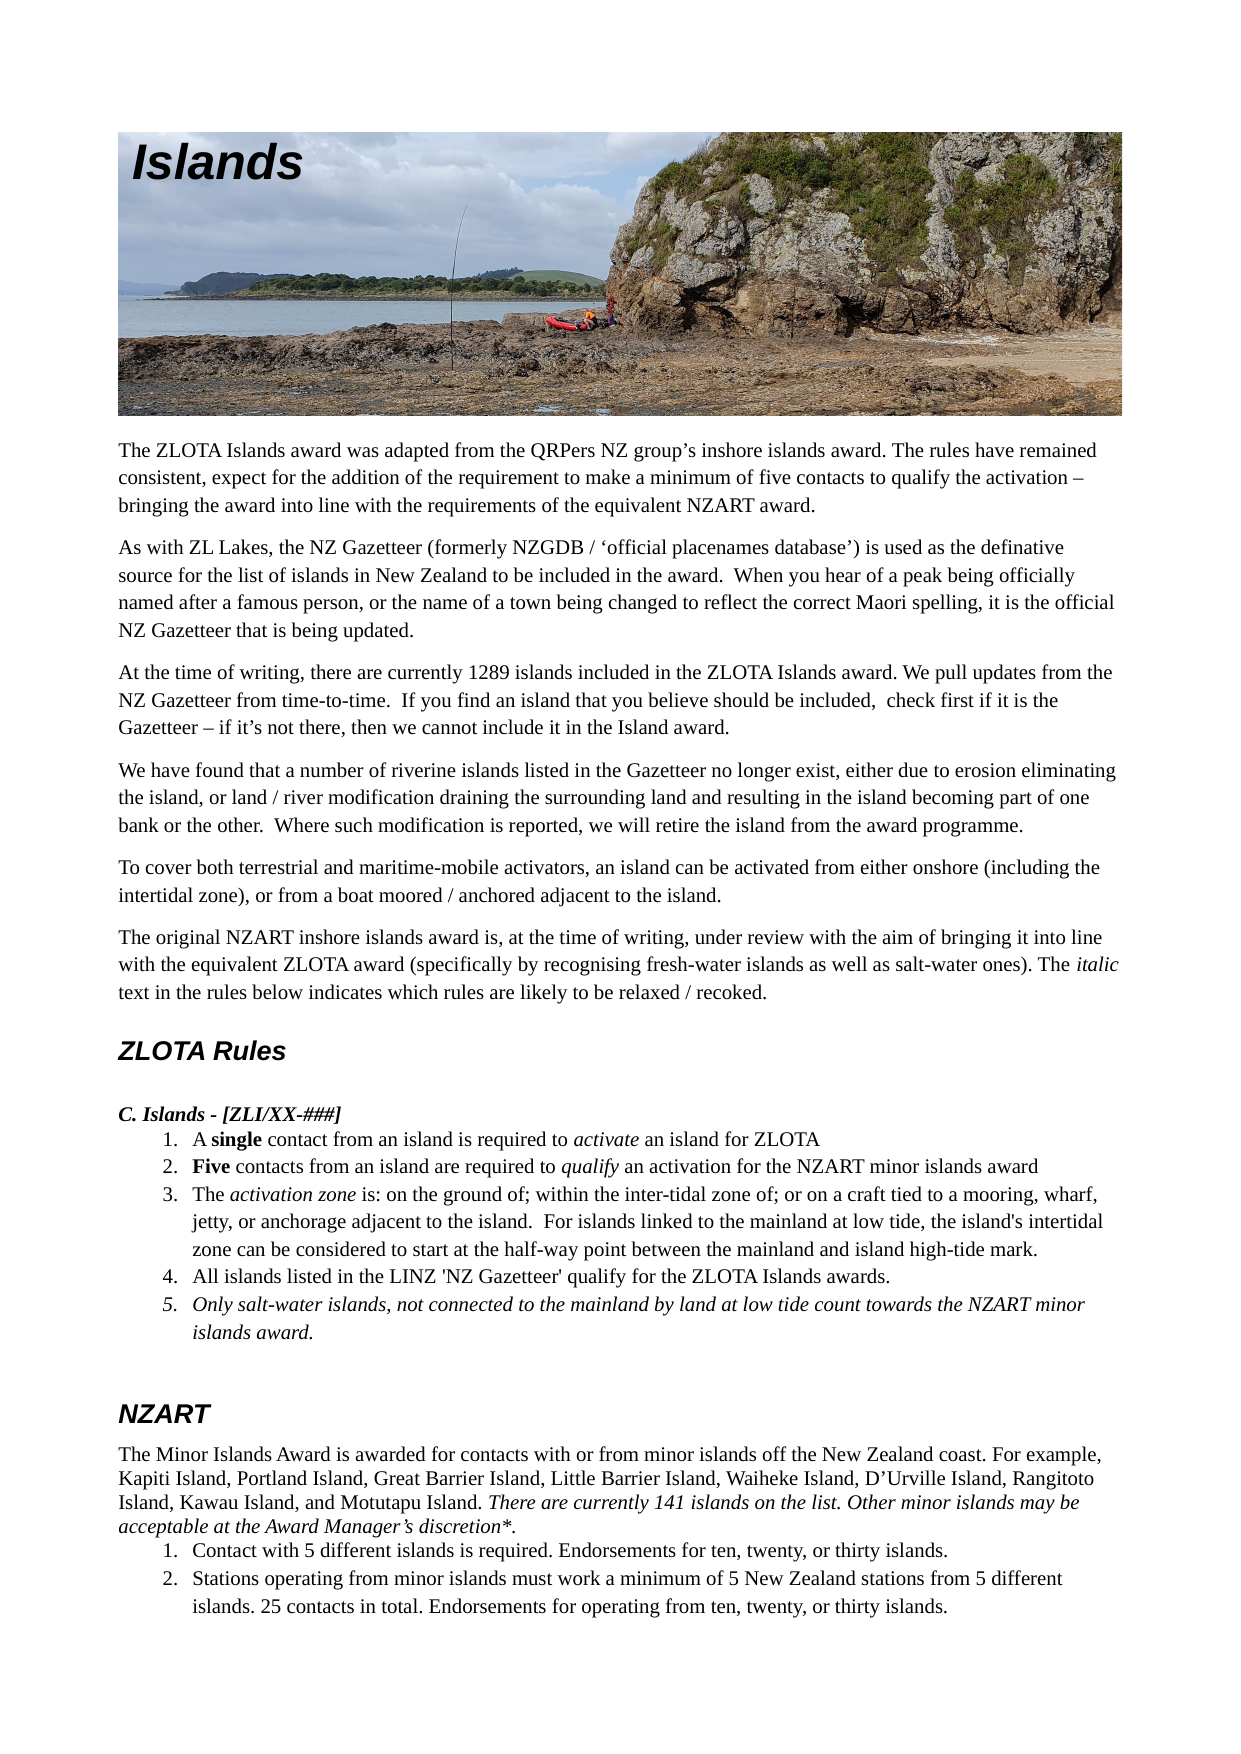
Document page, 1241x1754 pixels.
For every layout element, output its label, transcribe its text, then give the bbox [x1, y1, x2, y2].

text The Minor Islands Award is awarded for contacts with or from minor islands off the New Zealand coast. For example, Kapiti Island, Portland Island, Great Barrier Island, Little Barrier Island, Waiheke Island, D’Urville Island, Rangitoto Island, Kawau Island, and Motutapu Island. There are currently 141 islands on the list. Other minor islands may be acceptable at the Award Manager’s discretion*. [118, 1442, 1122, 1538]
text The original NZART inshore islands award is, at the time of writing, under review with the aim of bringing it into line with the equivalent ZLOTA award (specifically by recognising fresh-water islands as well as salt-water ones). The italic text in the rules below indicates which rules are likely to be relaxed / recoked. [118, 925, 1122, 1004]
text We have found that a number of riverine islands listed in the Gazetteer no longer exist, either due to erosion eliminating the island, or land / river modification draining the surrounding land and resulting in the island becoming part of one bank or the other. Where such modification is reported, we will retire the island from the award programme. [118, 757, 1122, 837]
list Stations operating from minor islands must work a minimum of 5 New Zealand stations from 5 different islands. 25 contacts in total. Endorsements for operating from ten, twenty, or thirty islands. [162, 1566, 1122, 1618]
list Only salt-water islands, not connected to the mainland by land at low tide count towards the NZART minor islands award. [162, 1292, 1122, 1344]
subtitle NZART [118, 1398, 1122, 1430]
text To cover both terrestrial and maritime-mobile activators, an island can be activated from either onshore (including the intertidal zone), or from a boat moored / anchored adjacent to the island. [118, 855, 1122, 907]
text C. Islands - [ZLI/XX-###] [118, 1102, 1122, 1126]
list Contact with 5 different islands is required. Endorsements for ten, twenty, or thirty islands. [162, 1538, 1122, 1562]
subtitle ZLOTA Rules [118, 1034, 1122, 1066]
text As with ZL Lakes, the NZ Gazetteer (formerly NZGDB / ‘official placenames database’) is used as the definative source for the list of islands in New Zealand to be included in the award. When you hear of a peak being officially named after a famous person, or the name of a town being changed to reflect the correct Maori spelling, it is the official NZ Gazetteer that is being updated. [118, 535, 1122, 642]
picture [118, 132, 1123, 416]
list A single contact from an island is required to activate an island for ZLOTA [162, 1126, 1122, 1151]
text At the time of writing, there are currently 1289 islands included in the ZLOTA Islands award. We pull updates from the NZ Gazetteer from time-to-time. If you find an island that you believe should be included, check first if it is the Gazetteer – if it’s not there, then we cannot include it in the Island award. [118, 660, 1122, 739]
list All islands listed in the LINZ 'NZ Gazetteer' qualify for the ZLOTA Islands awards. [162, 1264, 1122, 1288]
text The ZLOTA Islands award was adapted from the QRPers NZ group’s inshore islands award. The rules have remained consistent, expect for the addition of the requirement to make a minimum of five contacts to qualify the activation – bringing the award into line with the requirements of the equivalent NZART award. [118, 438, 1122, 517]
list The activation zone is: on the ground of; within the inter-tidal zone of; or on a craft tied to a mooring, wharf, jetty, or anchorage adjacent to the island. For islands linked to the mainland at low tide, the island's intertidal zone can be considered to start at the half-way point between the mainland and island high-tide mark. [162, 1182, 1122, 1261]
list Five contacts from an island are required to qualify an activation for the NZART minor islands award [162, 1154, 1122, 1178]
